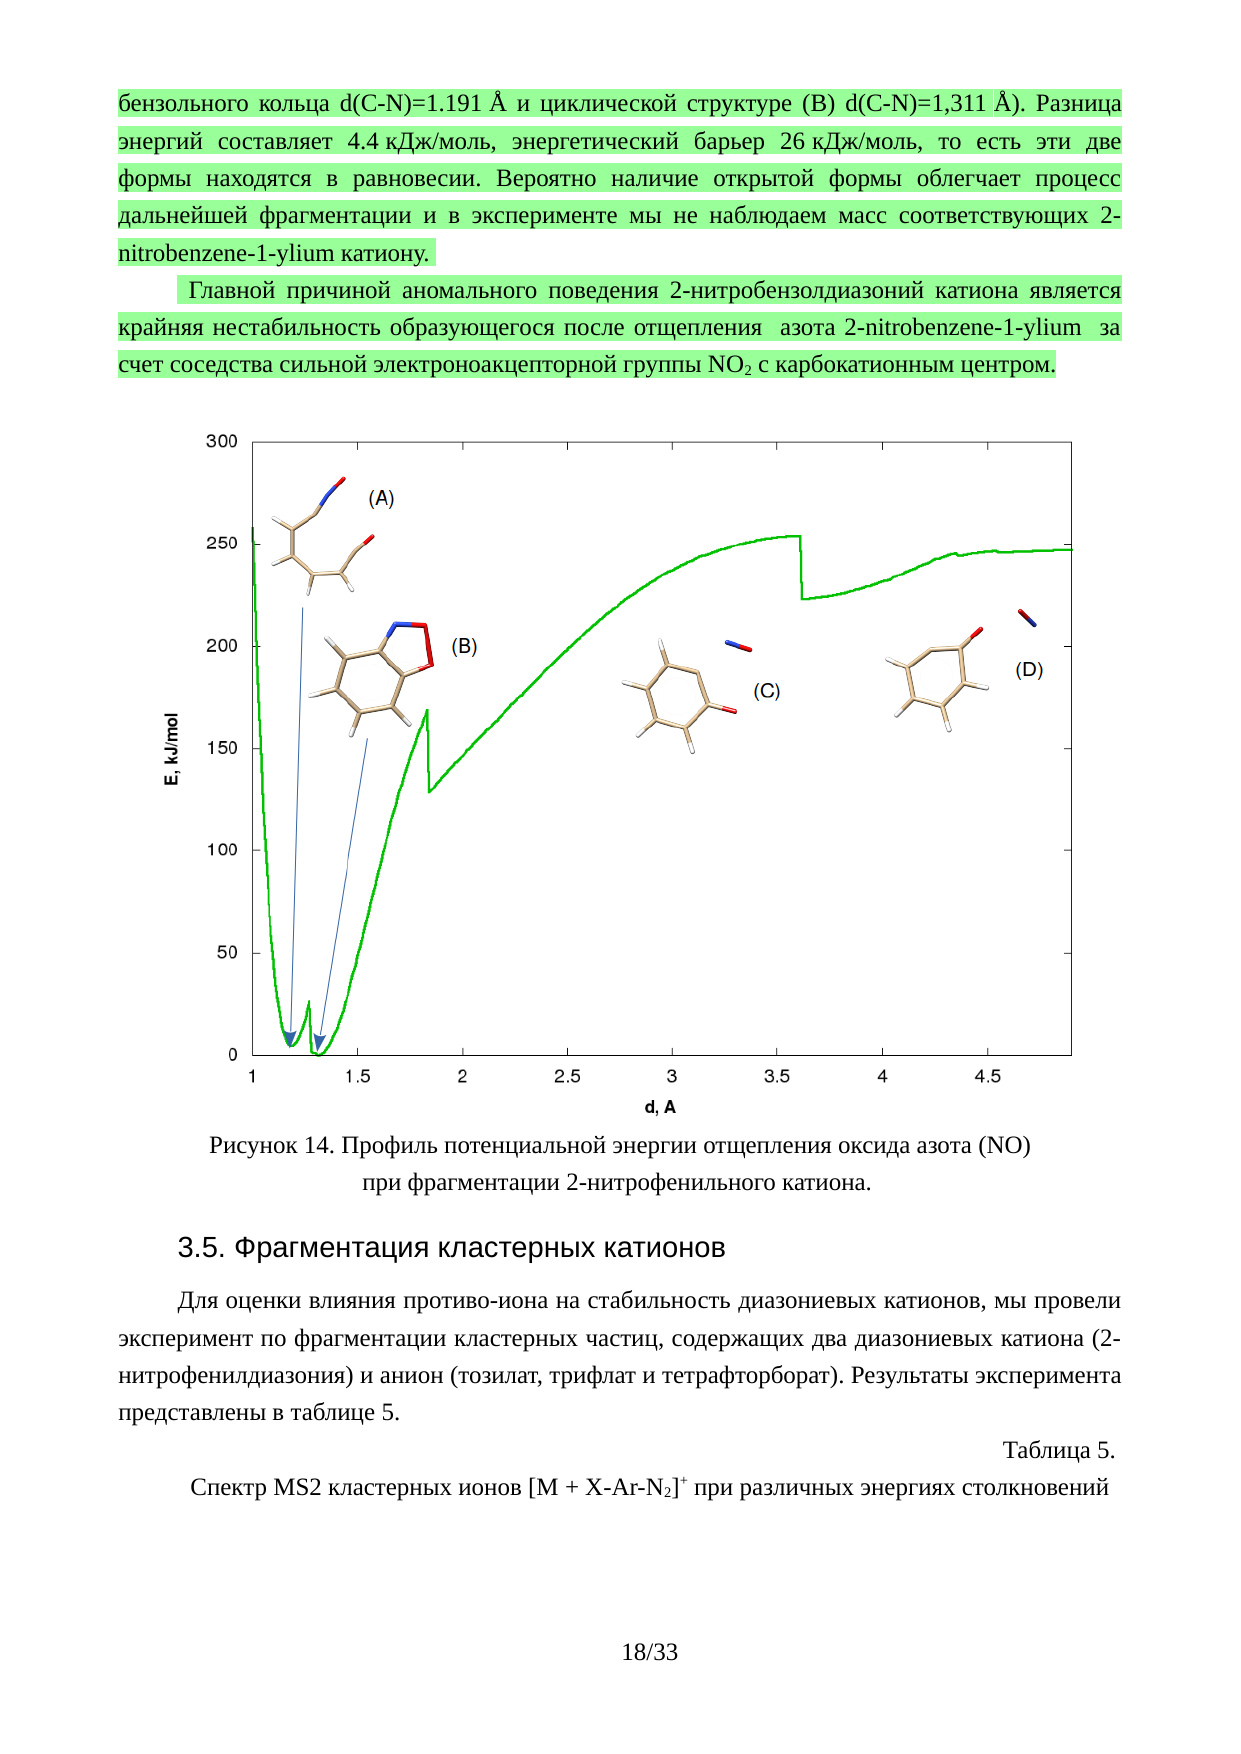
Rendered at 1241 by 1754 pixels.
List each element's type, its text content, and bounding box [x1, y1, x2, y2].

subtitle 3.5. Фрагментация кластерных катионов [177, 1229, 1122, 1263]
picture [153, 424, 1087, 1122]
text при фрагментации 2-нитрофенильного катиона. [118, 1167, 1122, 1196]
text Таблица 5. [118, 1435, 1122, 1463]
text Для оценки влияния противо-иона на стабильность диазониевых катионов, мы провели эксперимент по фрагментации кластерных частиц, содержащих два диазониевых катиона (2-нитрофенилдиазония) и анион (тозилат, трифлат и тетрафторборат). Результаты эксперимента представлены в таблице 5. [118, 1286, 1122, 1426]
text Спектр MS2 кластерных ионов [M + X-Ar-N2]+ при различных энергиях столкновений [118, 1472, 1122, 1501]
text Рисунок 14. Профиль потенциальной энергии отщепления оксида азота (NO) [118, 1130, 1122, 1159]
text бензольного кольца d(C-N)=1.191 Å и циклической структуре (B) d(C-N)=1,311 Å). Разница энергий составляет 4.4 кДж/моль, энергетический барьер 26 кДж/моль, то есть эти две формы находятся в равновесии. Вероятно наличие открытой формы облегчает процесс дальнейшей фрагментации и в эксперименте мы не наблюдаем масс соответствующих 2-nitrobenzene-1-ylium катиону. [118, 88, 1122, 266]
text Главной причиной аномального поведения 2-нитробензолдиазоний катиона является крайняя нестабильность образующегося после отщепления азота 2-nitrobenzene-1-ylium за счет соседства сильной электроноакцепторной группы NO2 с карбокатионным центром. [118, 275, 1122, 378]
